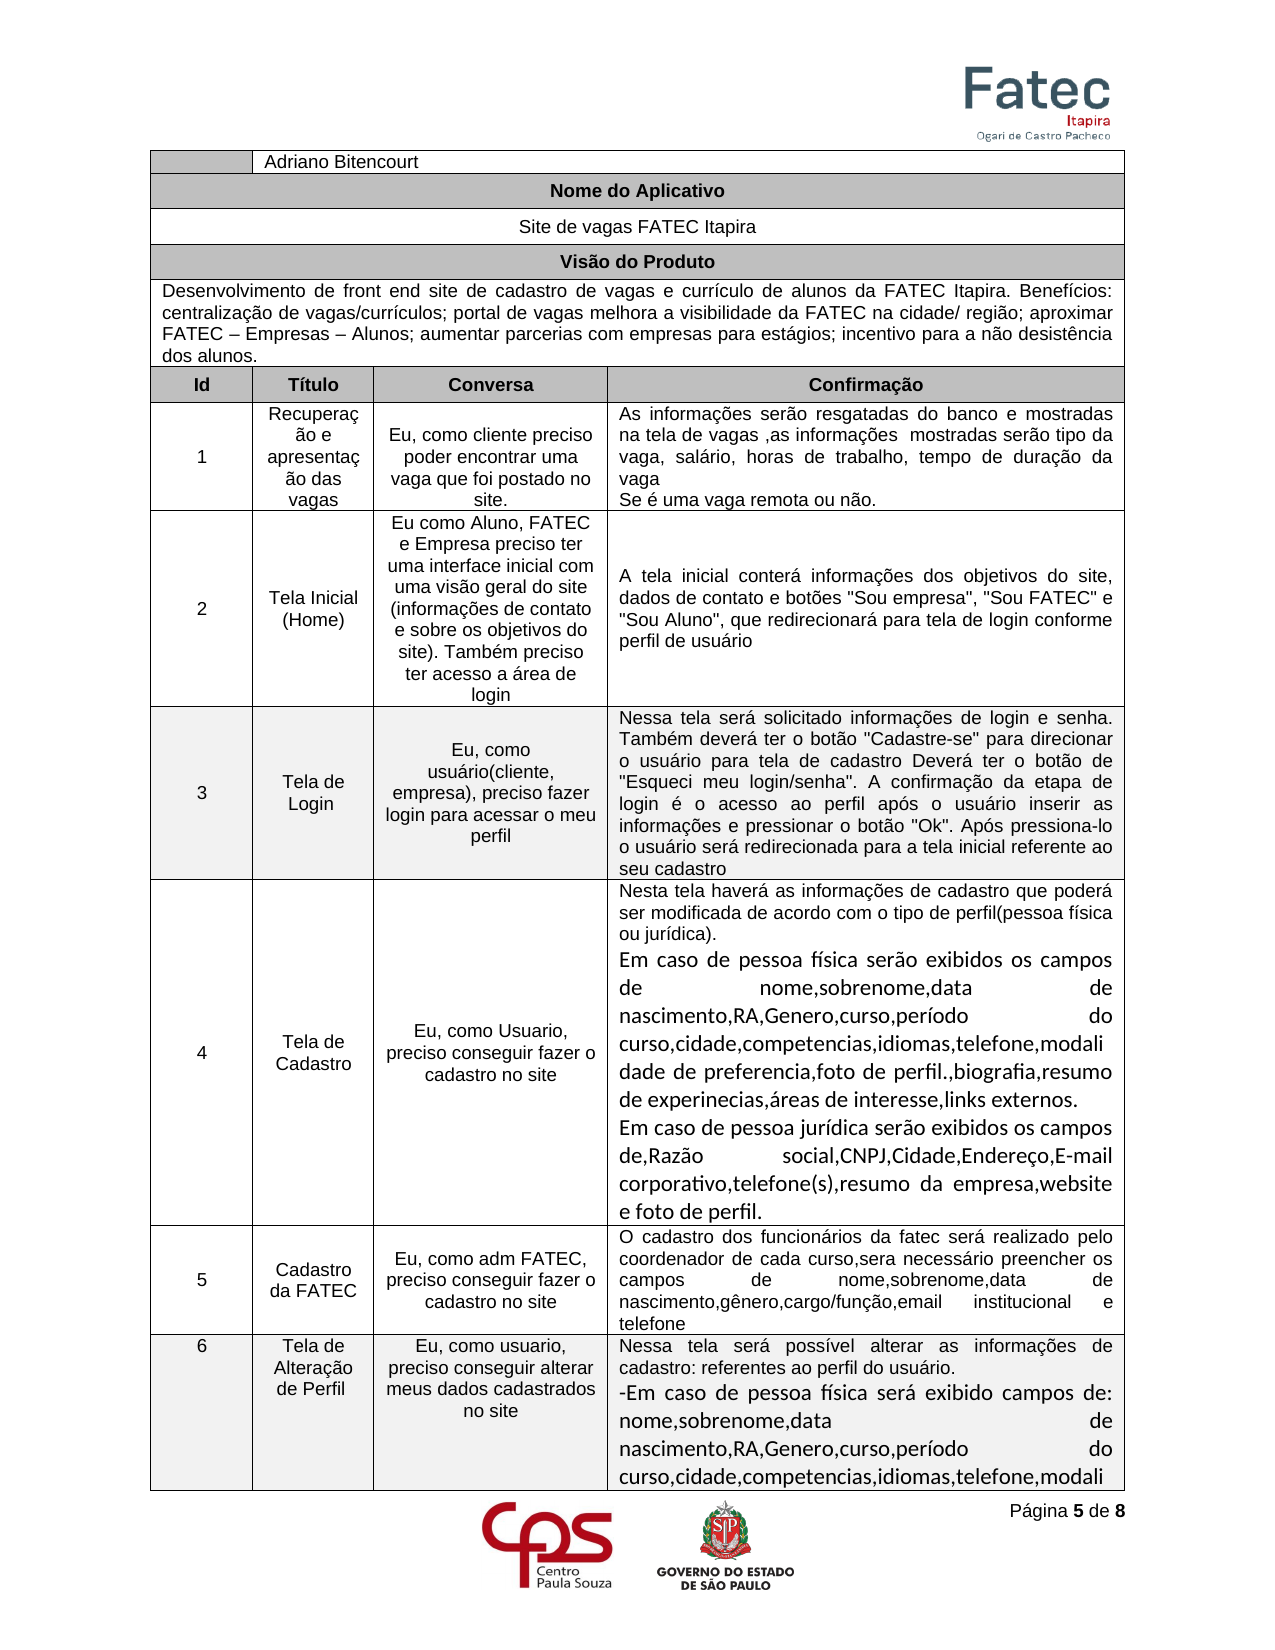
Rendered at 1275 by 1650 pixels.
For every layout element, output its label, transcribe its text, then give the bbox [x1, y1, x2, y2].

table_cell Eu, como usuário(cliente, empresa), preciso fazer login para acessar o meu perfil [374, 707, 607, 879]
picture [956, 61, 1125, 150]
table_cell 1 [151, 403, 252, 510]
table_cell Recuperação e apresentação das vagas [253, 403, 373, 510]
table_cell 5 [151, 1226, 252, 1334]
table_cell A tela inicial conterá informações dos objetivos do site, dados de contato e botões "Sou empresa", "Sou FATEC" e "Sou Aluno", que redirecionará para tela de login conforme perfil de usuário [608, 511, 1124, 706]
table_cell O cadastro dos funcionários da fatec será realizado pelo coordenador de cada curso,sera necessário preencher os campos de nome,sobrenome,data de nascimento,gênero,cargo/função,email institucional e telefone [608, 1226, 1124, 1334]
table_cell Desenvolvimento de front end site de cadastro de vagas e currículo de alunos da FATEC Itapira. Benefícios: centralização de vagas/currículos; portal de vagas melhora a visibilidade da FATEC na cidade/ região; aproximar FATEC – Empresas – Alunos; aumentar parcerias com empresas para estágios; incentivo para a não desistência dos alunos. [151, 280, 1124, 366]
table_cell Título [253, 367, 373, 402]
table_cell Eu, como adm FATEC, preciso conseguir fazer o cadastro no site [374, 1226, 607, 1334]
picture [481, 1500, 615, 1590]
table_cell Site de vagas FATEC Itapira [151, 209, 1124, 243]
table_cell Eu, como Usuario, preciso conseguir fazer o cadastro no site [374, 880, 607, 1225]
table_cell Tela de Login [253, 707, 373, 879]
table_cell Tela de Cadastro [253, 880, 373, 1225]
table_cell 3 [151, 707, 252, 879]
table_cell Visão do Produto [151, 245, 1124, 279]
table_cell Eu, como usuario, preciso conseguir alterar meus dados cadastrados no site [374, 1335, 607, 1490]
table_cell Nessa tela será solicitado informações de login e senha. Também deverá ter o botão "Cadastre-se" para direcionar o usuário para tela de cadastro Deverá ter o botão de "Esqueci meu login/senha". A confirmação da etapa de login é o acesso ao perfil após o usuário inserir as informações e pressionar o botão "Ok". Após pressiona-lo o usuário será redirecionada para a tela inicial referente ao seu cadastro [608, 707, 1124, 879]
table_cell 6 [151, 1335, 252, 1490]
table_cell As informações serão resgatadas do banco e mostradas na tela de vagas ,as informações mostradas serão tipo da vaga, salário, horas de trabalho, tempo de duração da vaga Se é uma vaga remota ou não. [608, 403, 1124, 510]
table_cell Nesta tela haverá as informações de cadastro que poderá ser modificada de acordo com o tipo de perfil(pessoa física ou jurídica). Em caso de pessoa física serão exibidos os campos de nome,sobrenome,data de nascimento,RA,Genero,curso,período do curso,cidade,competencias,idiomas,telefone,modalidade de preferencia,foto de perfil.,biografia,resumo de experinecias,áreas de interesse,links externos. Em caso de pessoa jurídica serão exibidos os campos de,Razão social,CNPJ,Cidade,Endereço,E-mail corporativo,telefone(s),resumo da empresa,website e foto de perfil. [608, 880, 1124, 1225]
table_cell [151, 151, 252, 173]
table_cell Eu, como cliente preciso poder encontrar uma vaga que foi postado no site. [374, 403, 607, 510]
table_cell 2 [151, 511, 252, 706]
table_cell Eu como Aluno, FATEC e Empresa preciso ter uma interface inicial com uma visão geral do site (informações de contato e sobre os objetivos do site). Também preciso ter acesso a área de login [374, 511, 607, 706]
table_cell Nome do Aplicativo [151, 174, 1124, 208]
table_cell 4 [151, 880, 252, 1225]
table_cell Tela de Alteração de Perfil [253, 1335, 373, 1490]
table_cell Tela Inicial (Home) [253, 511, 373, 706]
table_cell Cadastro da FATEC [253, 1226, 373, 1334]
table_cell Nessa tela será possível alterar as informações de cadastro: referentes ao perfil do usuário. -Em caso de pessoa física será exibido campos de: nome,sobrenome,data de nascimento,RA,Genero,curso,período do curso,cidade,competencias,idiomas,telefone,modali [608, 1335, 1124, 1490]
table_cell Adriano Bitencourt [253, 151, 1124, 173]
table_cell Confirmação [608, 367, 1124, 402]
table_cell Id [151, 367, 252, 402]
picture [657, 1500, 794, 1590]
table_cell Conversa [374, 367, 607, 402]
